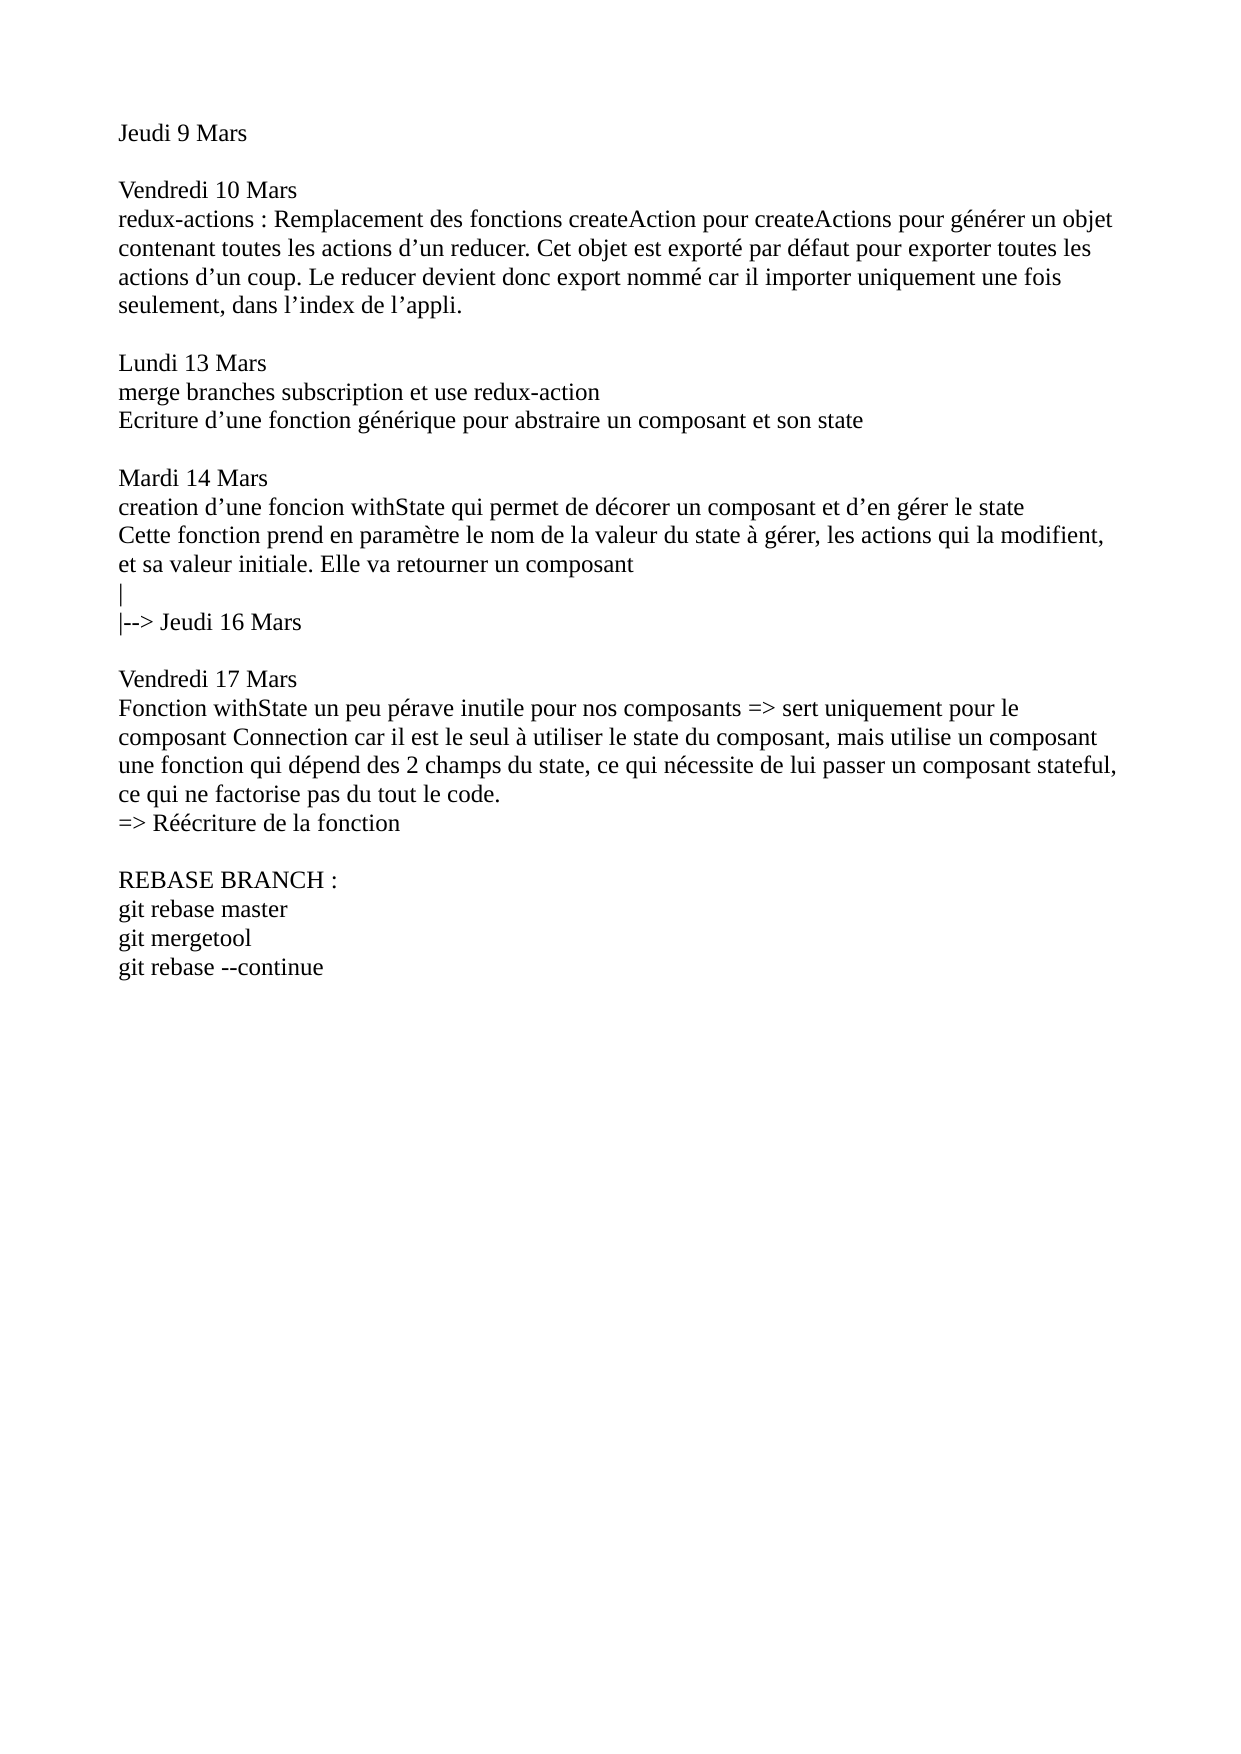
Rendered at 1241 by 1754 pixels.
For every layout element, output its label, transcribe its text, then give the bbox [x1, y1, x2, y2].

text Jeudi 9 Mars [118, 118, 1122, 147]
text => Réécriture de la fonction [118, 808, 1122, 837]
text Cette fonction prend en paramètre le nom de la valeur du state à gérer, les actions qui la modifient, et sa valeur initiale. Elle va retourner un composant [118, 521, 1122, 578]
text Ecriture d’une fonction générique pour abstraire un composant et son state [118, 406, 1122, 434]
text merge branches subscription et use redux-action [118, 377, 1122, 406]
text Mardi 14 Mars [118, 463, 1122, 492]
text REBASE BRANCH : [118, 866, 1122, 894]
text Fonction withState un peu pérave inutile pour nos composants => sert uniquement pour le composant Connection car il est le seul à utiliser le state du composant, mais utilise un composant une fonction qui dépend des 2 champs du state, ce qui nécessite de lui passer un composant stateful, ce qui ne factorise pas du tout le code. [118, 693, 1122, 808]
text creation d’une foncion withState qui permet de décorer un composant et d’en gérer le state [118, 492, 1122, 521]
text Vendredi 17 Mars [118, 664, 1122, 693]
text Lundi 13 Mars [118, 348, 1122, 377]
text git mergetool [118, 923, 1122, 952]
text |--> Jeudi 16 Mars [118, 607, 1122, 636]
text redux-actions : Remplacement des fonctions createAction pour createActions pour générer un objet contenant toutes les actions d’un reducer. Cet objet est exporté par défaut pour exporter toutes les actions d’un coup. Le reducer devient donc export nommé car il importer uniquement une fois seulement, dans l’index de l’appli. [118, 204, 1122, 319]
text git rebase --continue [118, 952, 1122, 981]
text Vendredi 10 Mars [118, 176, 1122, 204]
text | [118, 578, 1122, 607]
text git rebase master [118, 894, 1122, 923]
